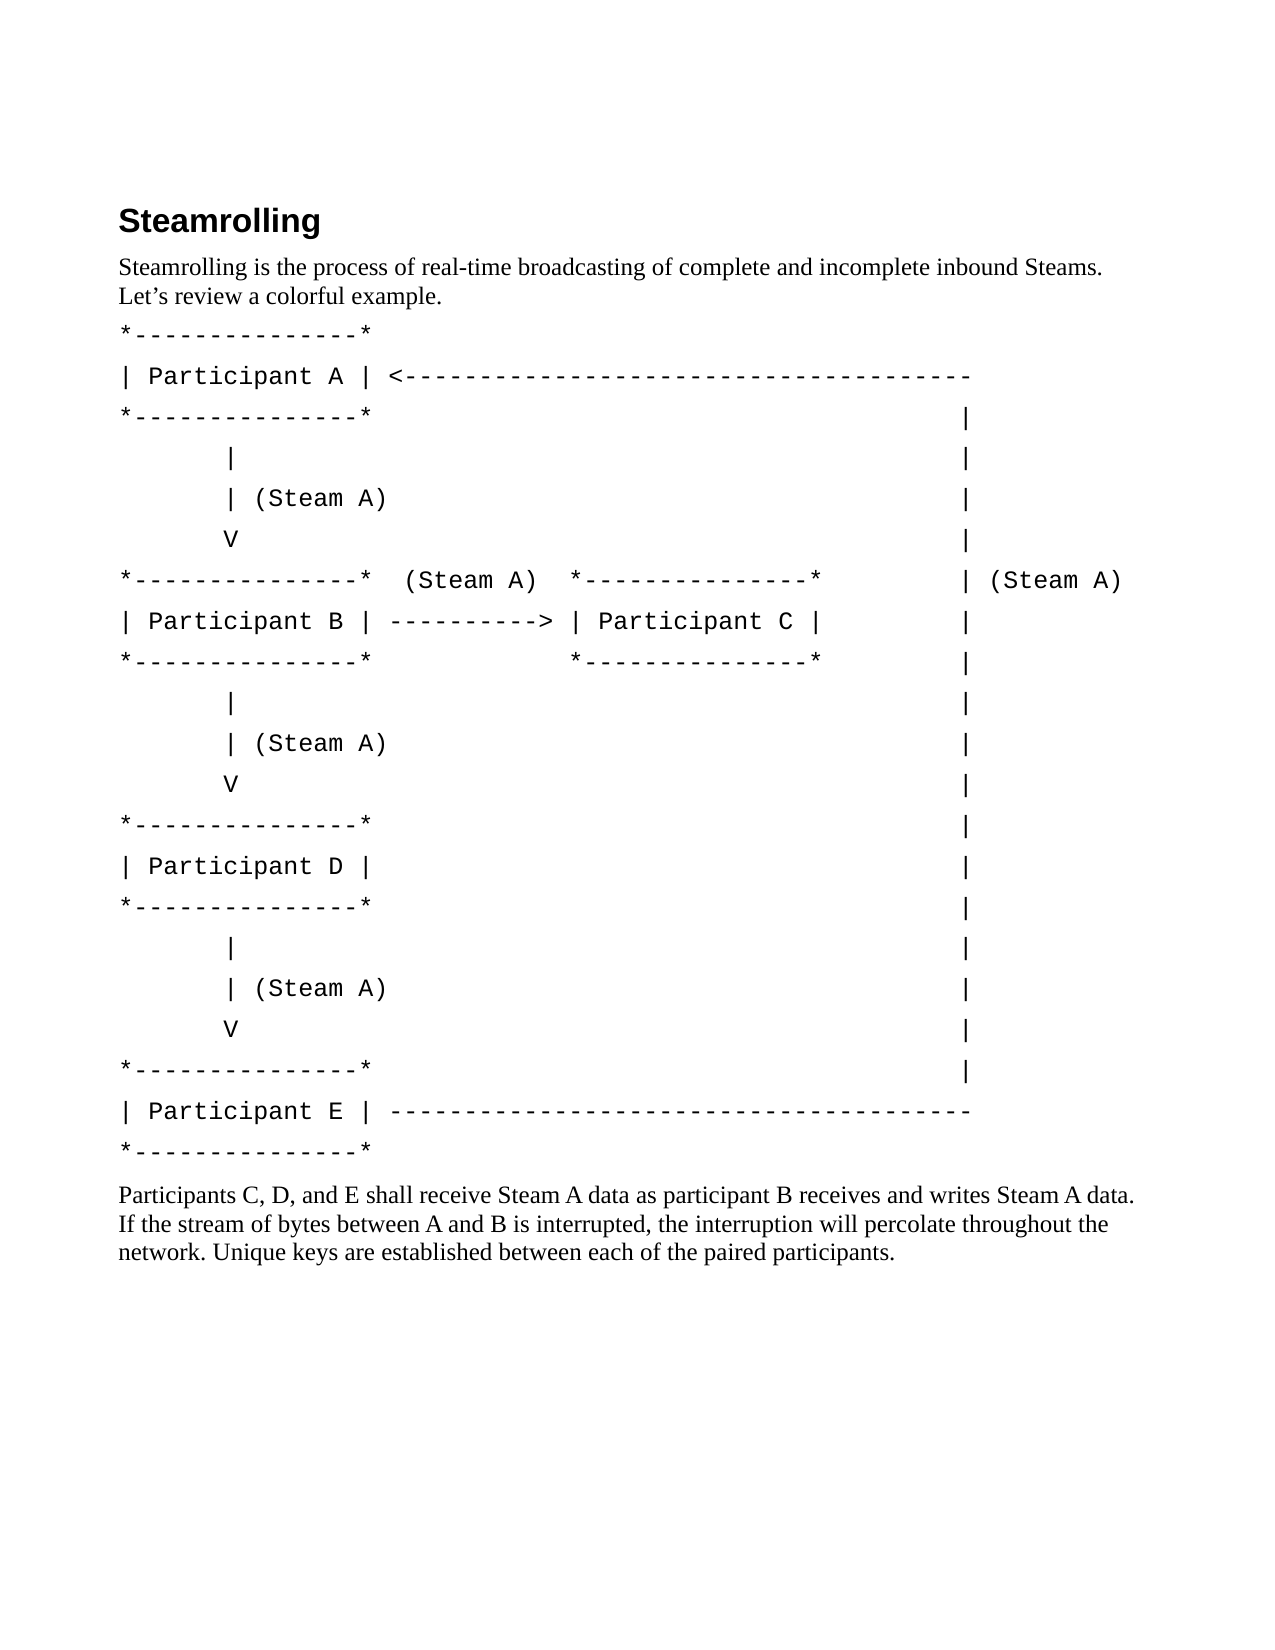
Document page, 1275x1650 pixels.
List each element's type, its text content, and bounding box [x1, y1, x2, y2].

text *---------------* | [118, 894, 1157, 922]
text | (Steam A) | [118, 731, 1157, 759]
text | | [118, 445, 1157, 473]
text *---------------* [118, 322, 1157, 351]
text | (Steam A) | [118, 976, 1157, 1004]
text | Participant A | <-------------------------------------- [118, 363, 1157, 392]
text | (Steam A) | [118, 486, 1157, 514]
text Steamrolling is the process of real-time broadcasting of complete and incomplete inbound Steams. Let’s review a colorful example. [118, 252, 1157, 310]
text | | [118, 690, 1157, 718]
text *---------------* *---------------* | [118, 649, 1157, 677]
text *---------------* | [118, 404, 1157, 432]
text *---------------* | [118, 812, 1157, 841]
text *---------------* | [118, 1057, 1157, 1086]
text *---------------* (Steam A) *---------------* | (Steam A) [118, 567, 1157, 596]
text Participants C, D, and E shall receive Steam A data as participant B receives and writes Steam A data. If the stream of bytes between A and B is interrupted, the interruption will percolate throughout the network. Unique keys are established between each of the paired participants. [118, 1180, 1157, 1266]
text V | [118, 1017, 1157, 1045]
text V | [118, 527, 1157, 555]
text | Participant E | --------------------------------------- [118, 1098, 1157, 1127]
text | Participant D | | [118, 853, 1157, 882]
text *---------------* [118, 1139, 1157, 1167]
text V | [118, 772, 1157, 800]
subtitle Steamrolling [118, 201, 1157, 240]
text | | [118, 935, 1157, 963]
text | Participant B | ----------> | Participant C | | [118, 608, 1157, 637]
